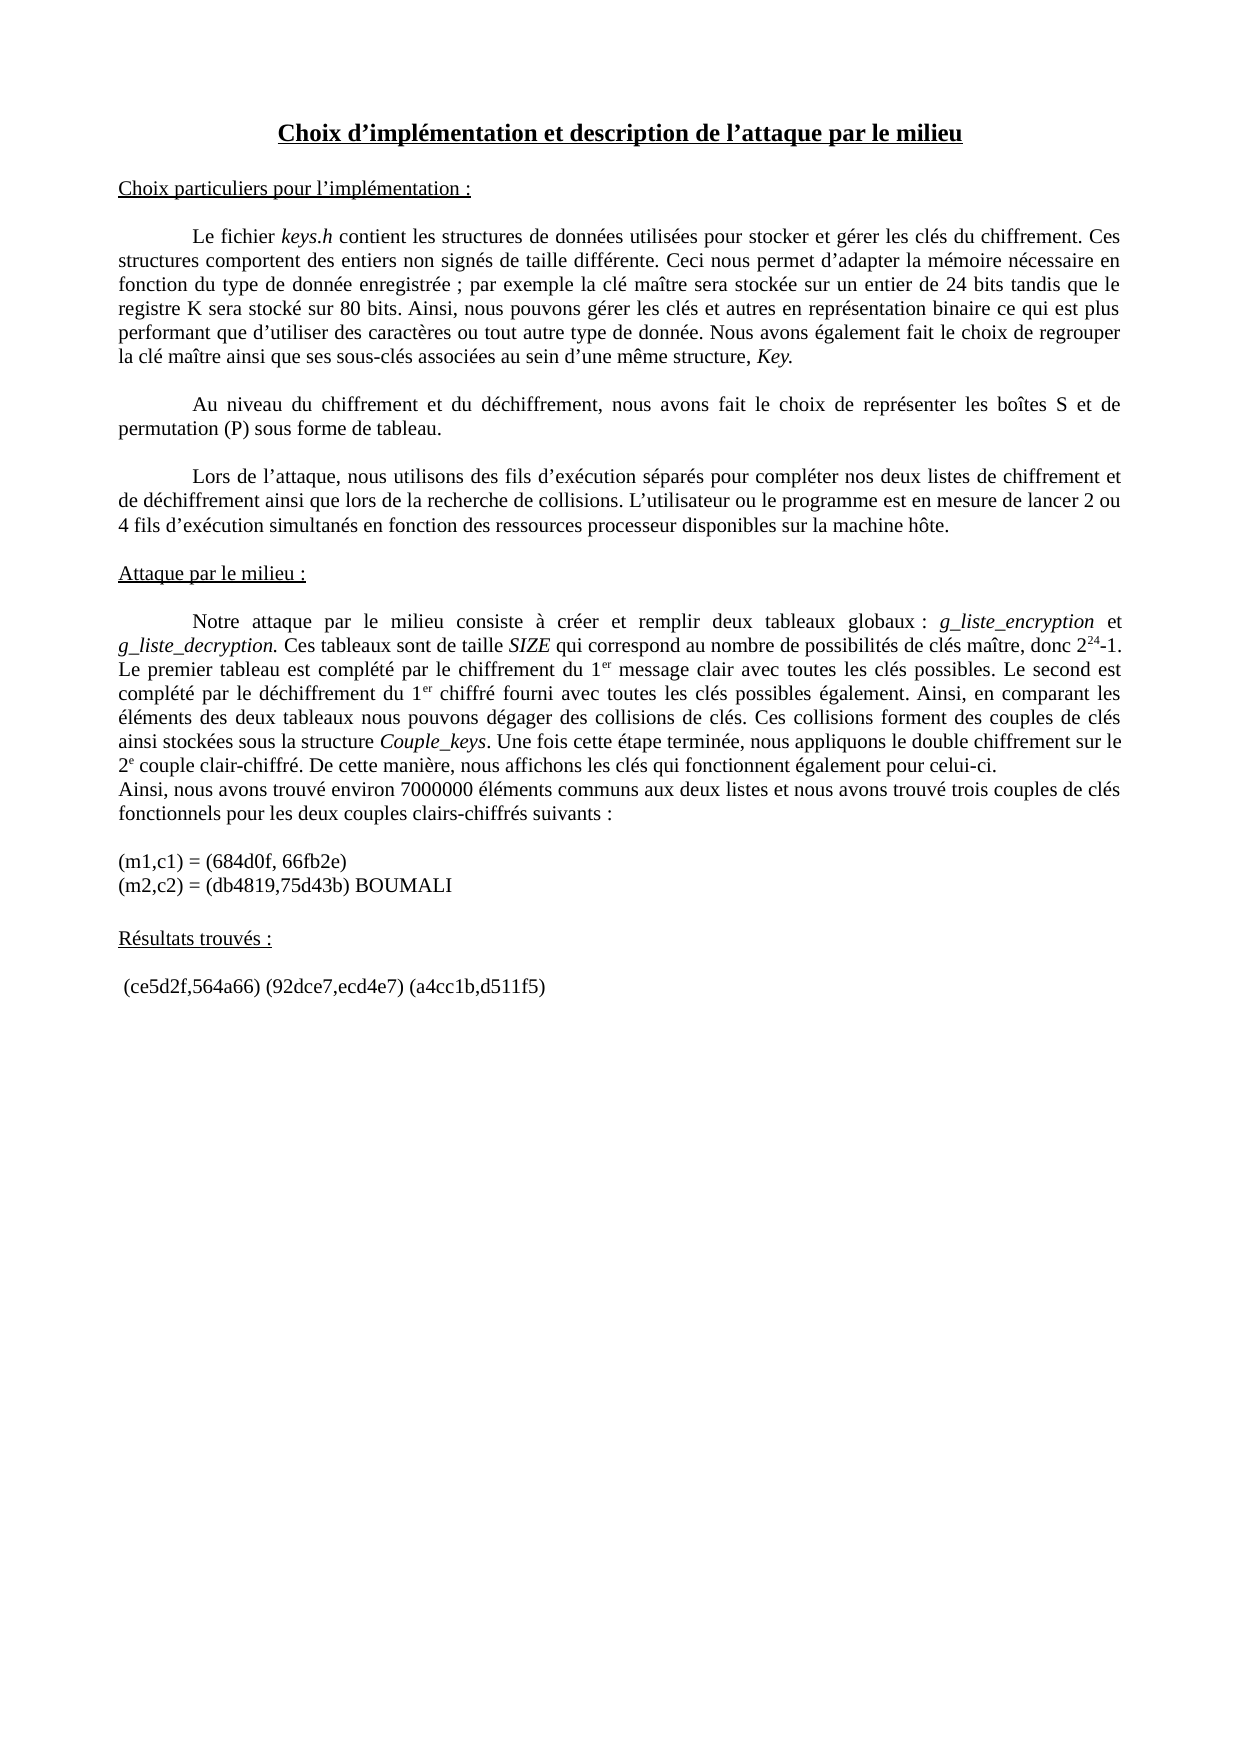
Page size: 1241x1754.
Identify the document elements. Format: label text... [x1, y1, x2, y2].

text Le fichier keys.h contient les structures de données utilisées pour stocker et gérer les clés du chiffrement. Ces structures comportent des entiers non signés de taille différente. Ceci nous permet d’adapter la mémoire nécessaire en fonction du type de donnée enregistrée ; par exemple la clé maître sera stockée sur un entier de 24 bits tandis que le registre K sera stocké sur 80 bits. Ainsi, nous pouvons gérer les clés et autres en représentation binaire ce qui est plus performant que d’utiliser des caractères ou tout autre type de donnée. Nous avons également fait le choix de regrouper la clé maître ainsi que ses sous-clés associées au sein d’une même structure, Key. [118, 224, 1122, 368]
text Résultats trouvés : [118, 926, 1122, 950]
text Notre attaque par le milieu consiste à créer et remplir deux tableaux globaux : g_liste_encryption et g_liste_decryption. Ces tableaux sont de taille SIZE qui correspond au nombre de possibilités de clés maître, donc 224-1. Le premier tableau est complété par le chiffrement du 1er message clair avec toutes les clés possibles. Le second est complété par le déchiffrement du 1er chiffré fourni avec toutes les clés possibles également. Ainsi, en comparant les éléments des deux tableaux nous pouvons dégager des collisions de clés. Ces collisions forment des couples de clés ainsi stockées sous la structure Couple_keys. Une fois cette étape terminée, nous appliquons le double chiffrement sur le 2e couple clair-chiffré. De cette manière, nous affichons les clés qui fonctionnent également pour celui-ci. [118, 609, 1122, 777]
text Choix particuliers pour l’implémentation : [118, 176, 1122, 200]
text Ainsi, nous avons trouvé environ 7000000 éléments communs aux deux listes et nous avons trouvé trois couples de clés fonctionnels pour les deux couples clairs-chiffrés suivants : [118, 777, 1122, 825]
text Au niveau du chiffrement et du déchiffrement, nous avons fait le choix de représenter les boîtes S et de permutation (P) sous forme de tableau. [118, 392, 1122, 440]
text (ce5d2f,564a66) (92dce7,ecd4e7) (a4cc1b,d511f5) [118, 950, 1122, 998]
text (m2,c2) = (db4819,75d43b) BOUMALI [118, 873, 1122, 897]
text Choix d’implémentation et description de l’attaque par le milieu [118, 118, 1122, 147]
text Attaque par le milieu : [118, 561, 1122, 585]
text (m1,c1) = (684d0f, 66fb2e) [118, 849, 1122, 873]
text Lors de l’attaque, nous utilisons des fils d’exécution séparés pour compléter nos deux listes de chiffrement et de déchiffrement ainsi que lors de la recherche de collisions. L’utilisateur ou le programme est en mesure de lancer 2 ou 4 fils d’exécution simultanés en fonction des ressources processeur disponibles sur la machine hôte. [118, 464, 1122, 537]
